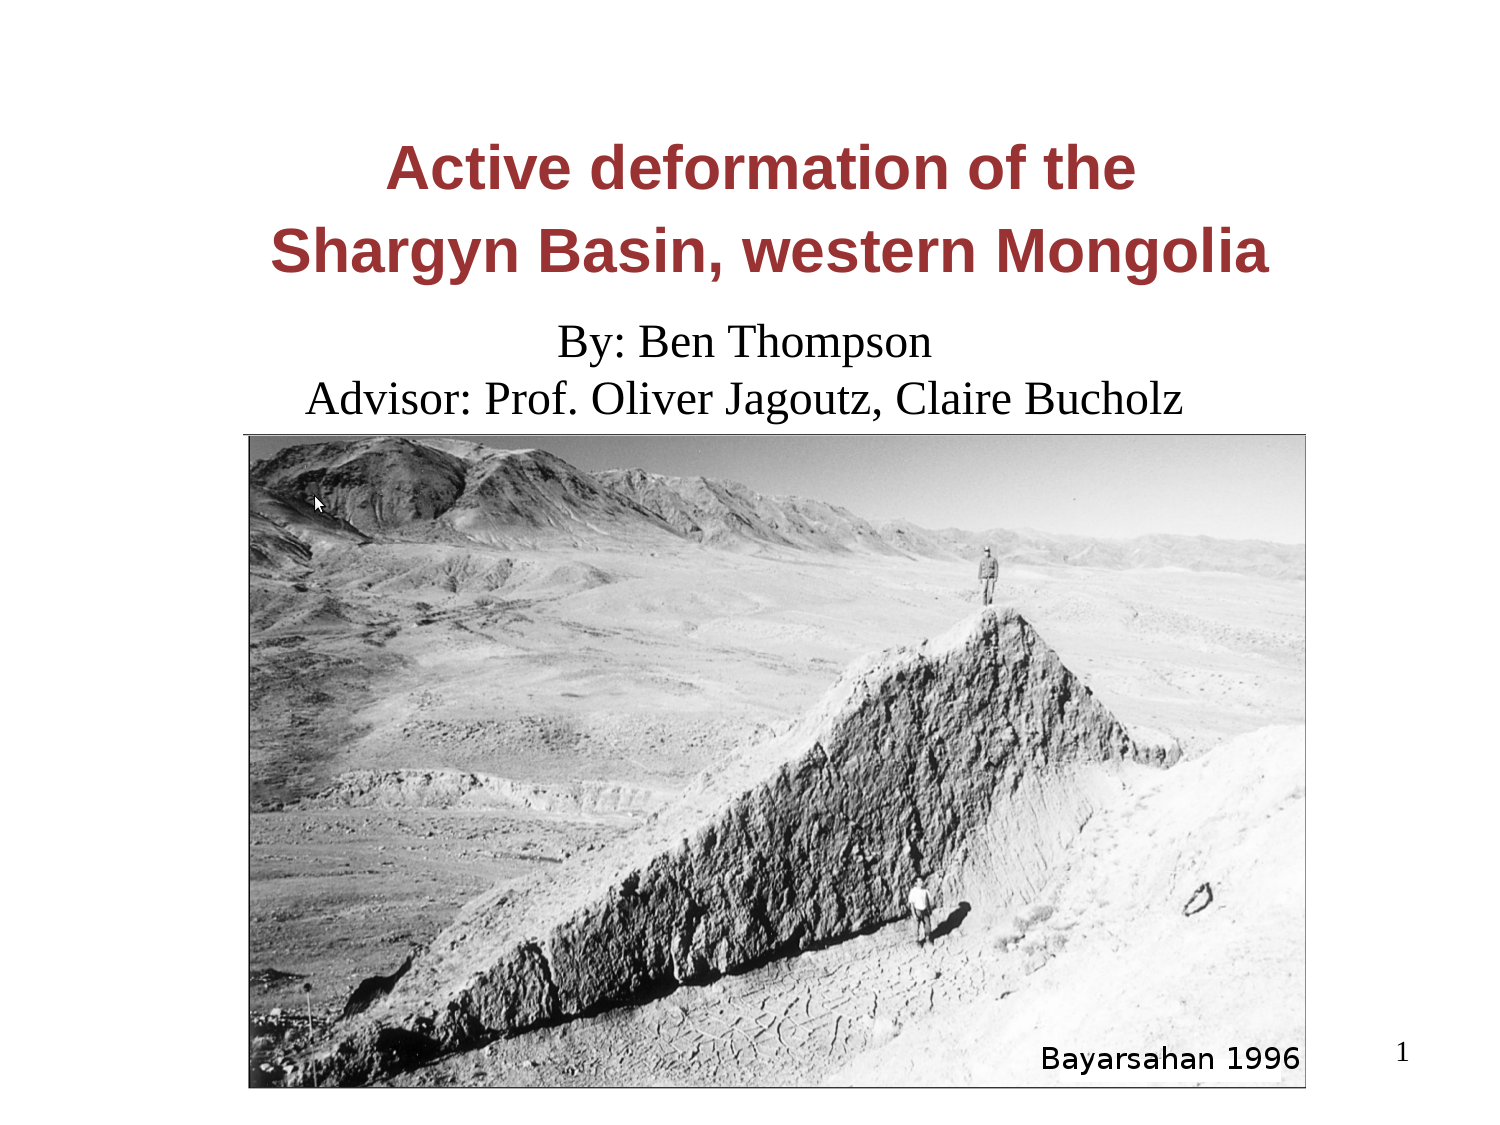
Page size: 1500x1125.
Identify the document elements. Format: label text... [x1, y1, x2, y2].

subtitle By: Ben Thompson Advisor: Prof. Oliver Jagoutz, Claire Bucholz [65, 239, 1426, 496]
picture [243, 434, 1306, 1089]
title Active deformation of the Shargyn Basin, western Mongolia [56, 90, 1486, 314]
